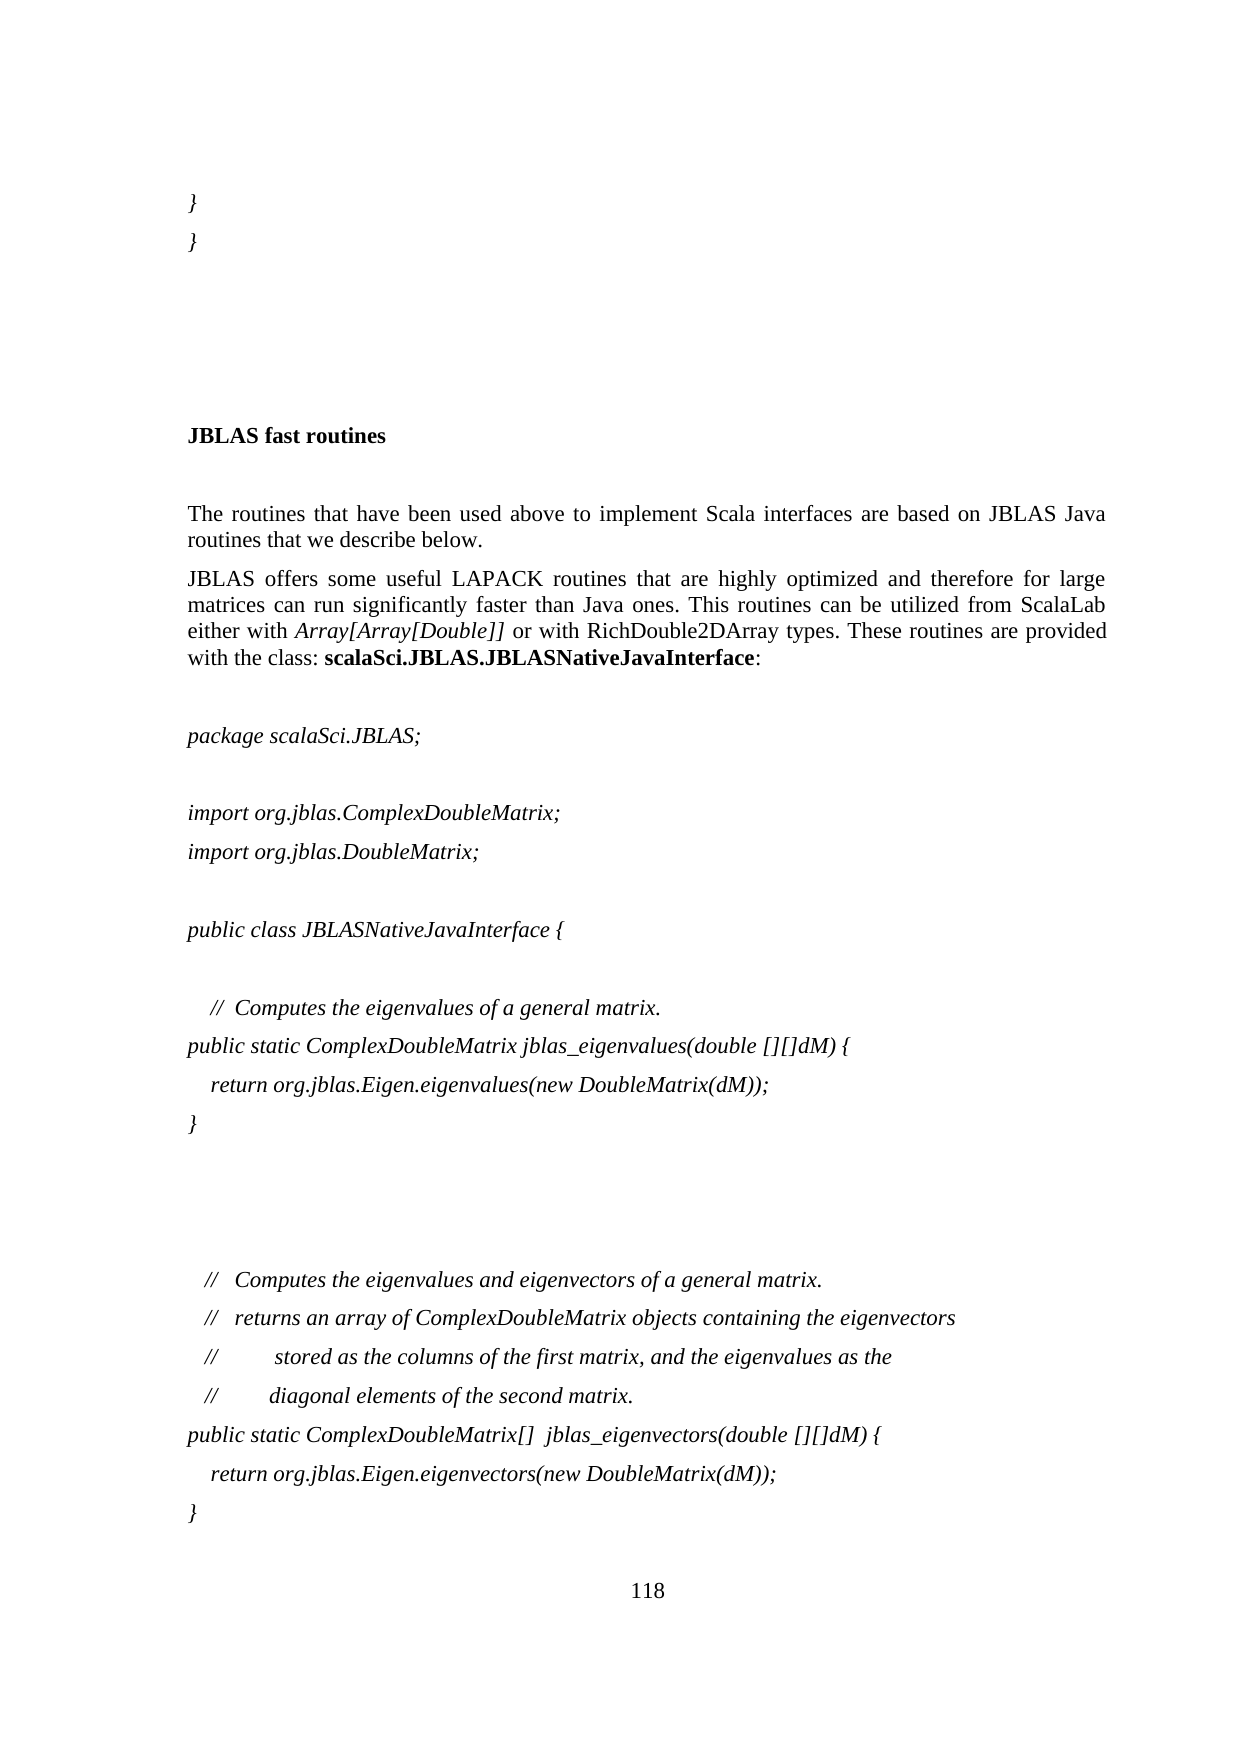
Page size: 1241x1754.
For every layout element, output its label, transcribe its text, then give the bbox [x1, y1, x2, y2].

text } [187, 1110, 1108, 1137]
text } [187, 228, 1108, 254]
text // Computes the eigenvalues of a general matrix. [187, 994, 1108, 1020]
text // stored as the columns of the first matrix, and the eigenvalues as the [187, 1343, 1108, 1370]
text JBLAS offers some useful LAPACK routines that are highly optimized and therefore for large matrices can run significantly faster than Java ones. This routines can be utilized from ScalaLab either with Array[Array[Double]] or with RichDouble2DArray types. These routines are provided with the class: scalaSci.JBLAS.JBLASNativeJavaInterface: [187, 565, 1108, 670]
text // returns an array of ComplexDoubleMatrix objects containing the eigenvectors [187, 1304, 1108, 1331]
text package scalaSci.JBLAS; [187, 722, 1108, 748]
text return org.jblas.Eigen.eigenvalues(new DoubleMatrix(dM)); [187, 1071, 1108, 1098]
text return org.jblas.Eigen.eigenvectors(new DoubleMatrix(dM)); [187, 1460, 1108, 1486]
text // diagonal elements of the second matrix. [187, 1382, 1108, 1408]
text // Computes the eigenvalues and eigenvectors of a general matrix. [187, 1266, 1108, 1292]
text public static ComplexDoubleMatrix jblas_eigenvalues(double [][]dM) { [187, 1032, 1108, 1059]
text public class JBLASNativeJavaInterface { [187, 916, 1108, 942]
text JBLAS fast routines [187, 422, 1108, 448]
text import org.jblas.ComplexDoubleMatrix; [187, 799, 1108, 826]
text import org.jblas.DoubleMatrix; [187, 838, 1108, 864]
text } [187, 1499, 1108, 1525]
text The routines that have been used above to implement Scala interfaces are based on JBLAS Java routines that we describe below. [187, 500, 1108, 552]
text } [187, 189, 1108, 215]
text public static ComplexDoubleMatrix[] jblas_eigenvectors(double [][]dM) { [187, 1421, 1108, 1447]
